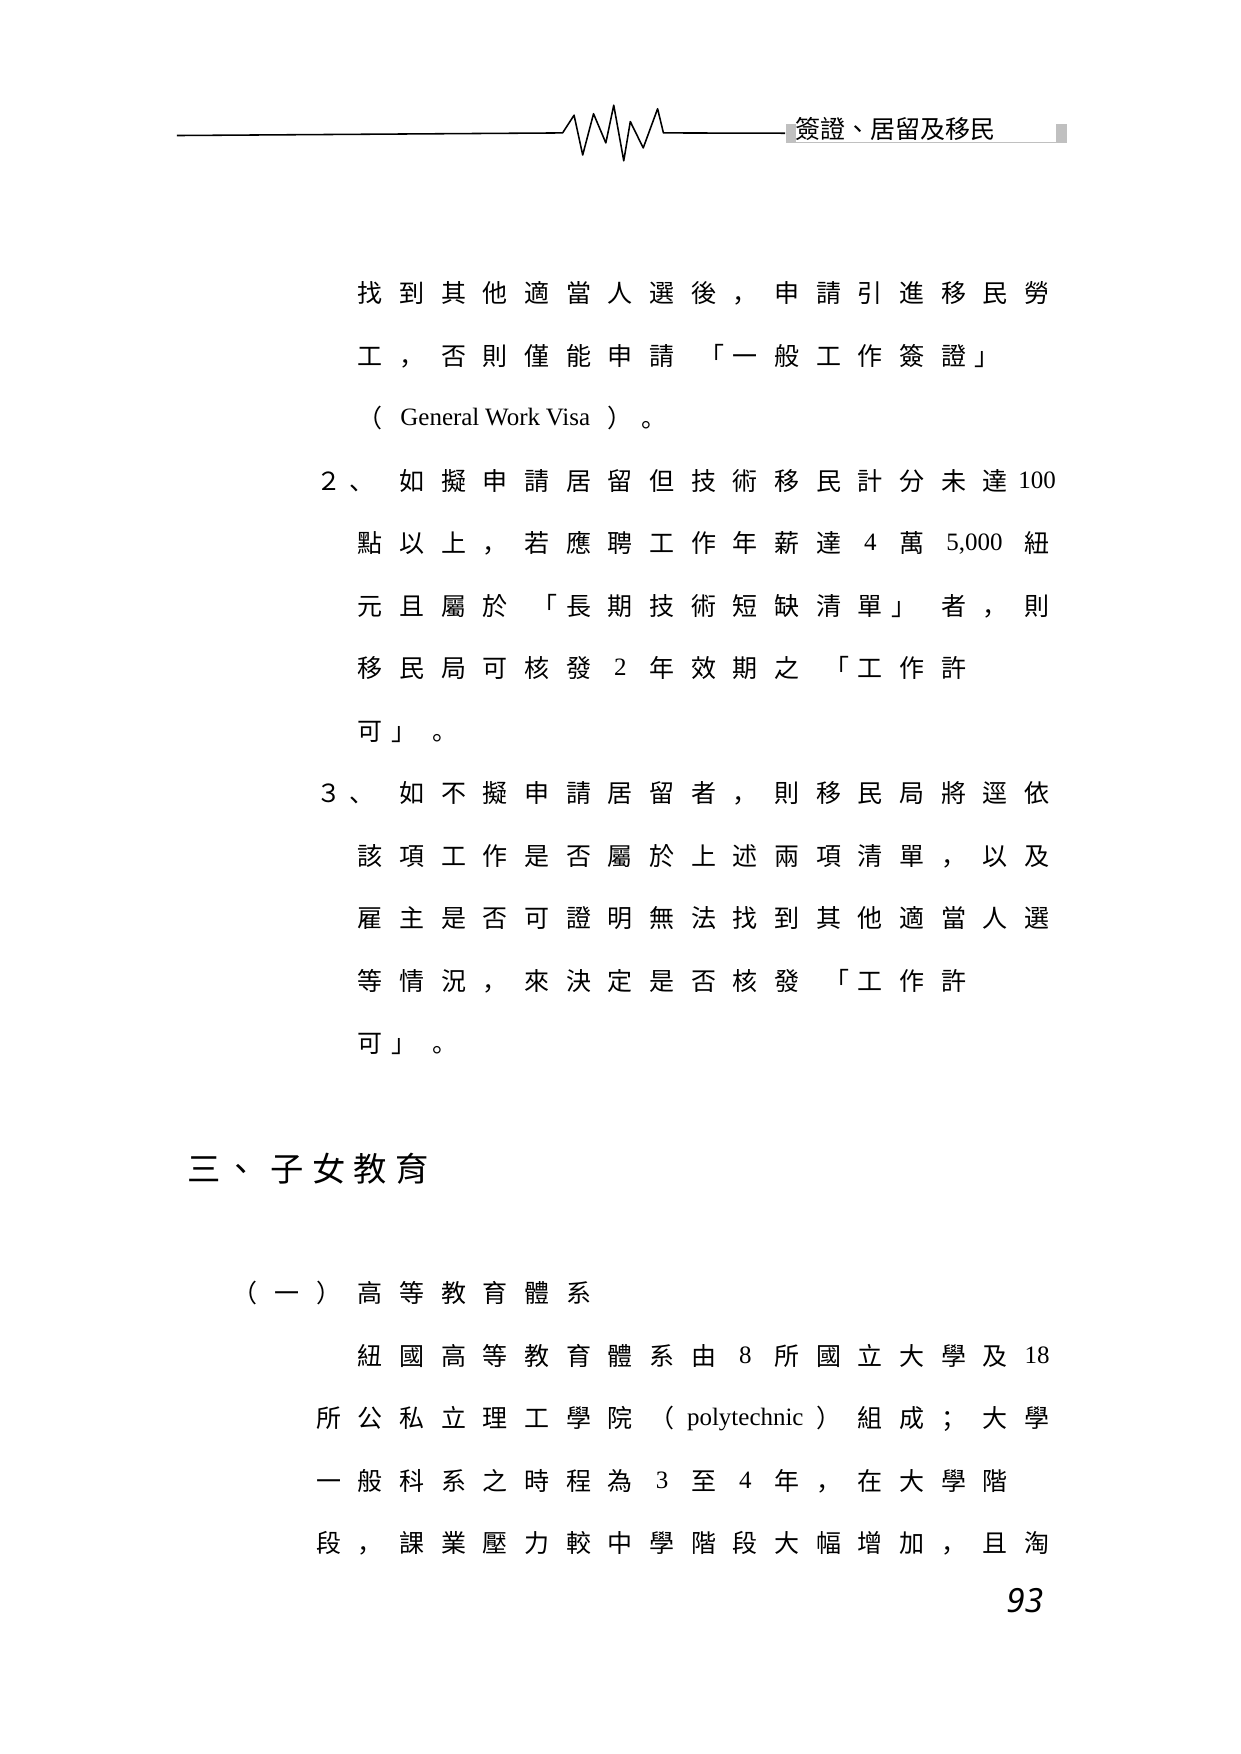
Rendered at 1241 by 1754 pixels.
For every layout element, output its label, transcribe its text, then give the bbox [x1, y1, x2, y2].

text ３、如不擬申請居留者，則移民局將逕依該項工作是否屬於上述兩項清單，以及雇主是否可證明無法找到其他適當人選等情況，來決定是否核發「工作許可」。 [281, 750, 1058, 1063]
text 找到其他適當人選後，申請引進移民勞工，否則僅能申請「一般工作簽證」（General Work Visa）。 [281, 250, 1058, 438]
text ２、如擬申請居留但技術移民計分未達100點以上，若應聘工作年薪達4萬5,000紐元且屬於「長期技術短缺清單」者，則移民局可核發2年效期之「工作許可」。 [281, 438, 1058, 750]
text 紐國高等教育體系由8所國立大學及18所公私立理工學院（polytechnic）組成；大學一般科系之時程為3至4年，在大學階段，課業壓力較中學階段大幅增加，且淘 [281, 1313, 1058, 1563]
text （一）高等教育體系 [207, 1250, 1058, 1313]
text 三、子女教育 [183, 1125, 1058, 1188]
